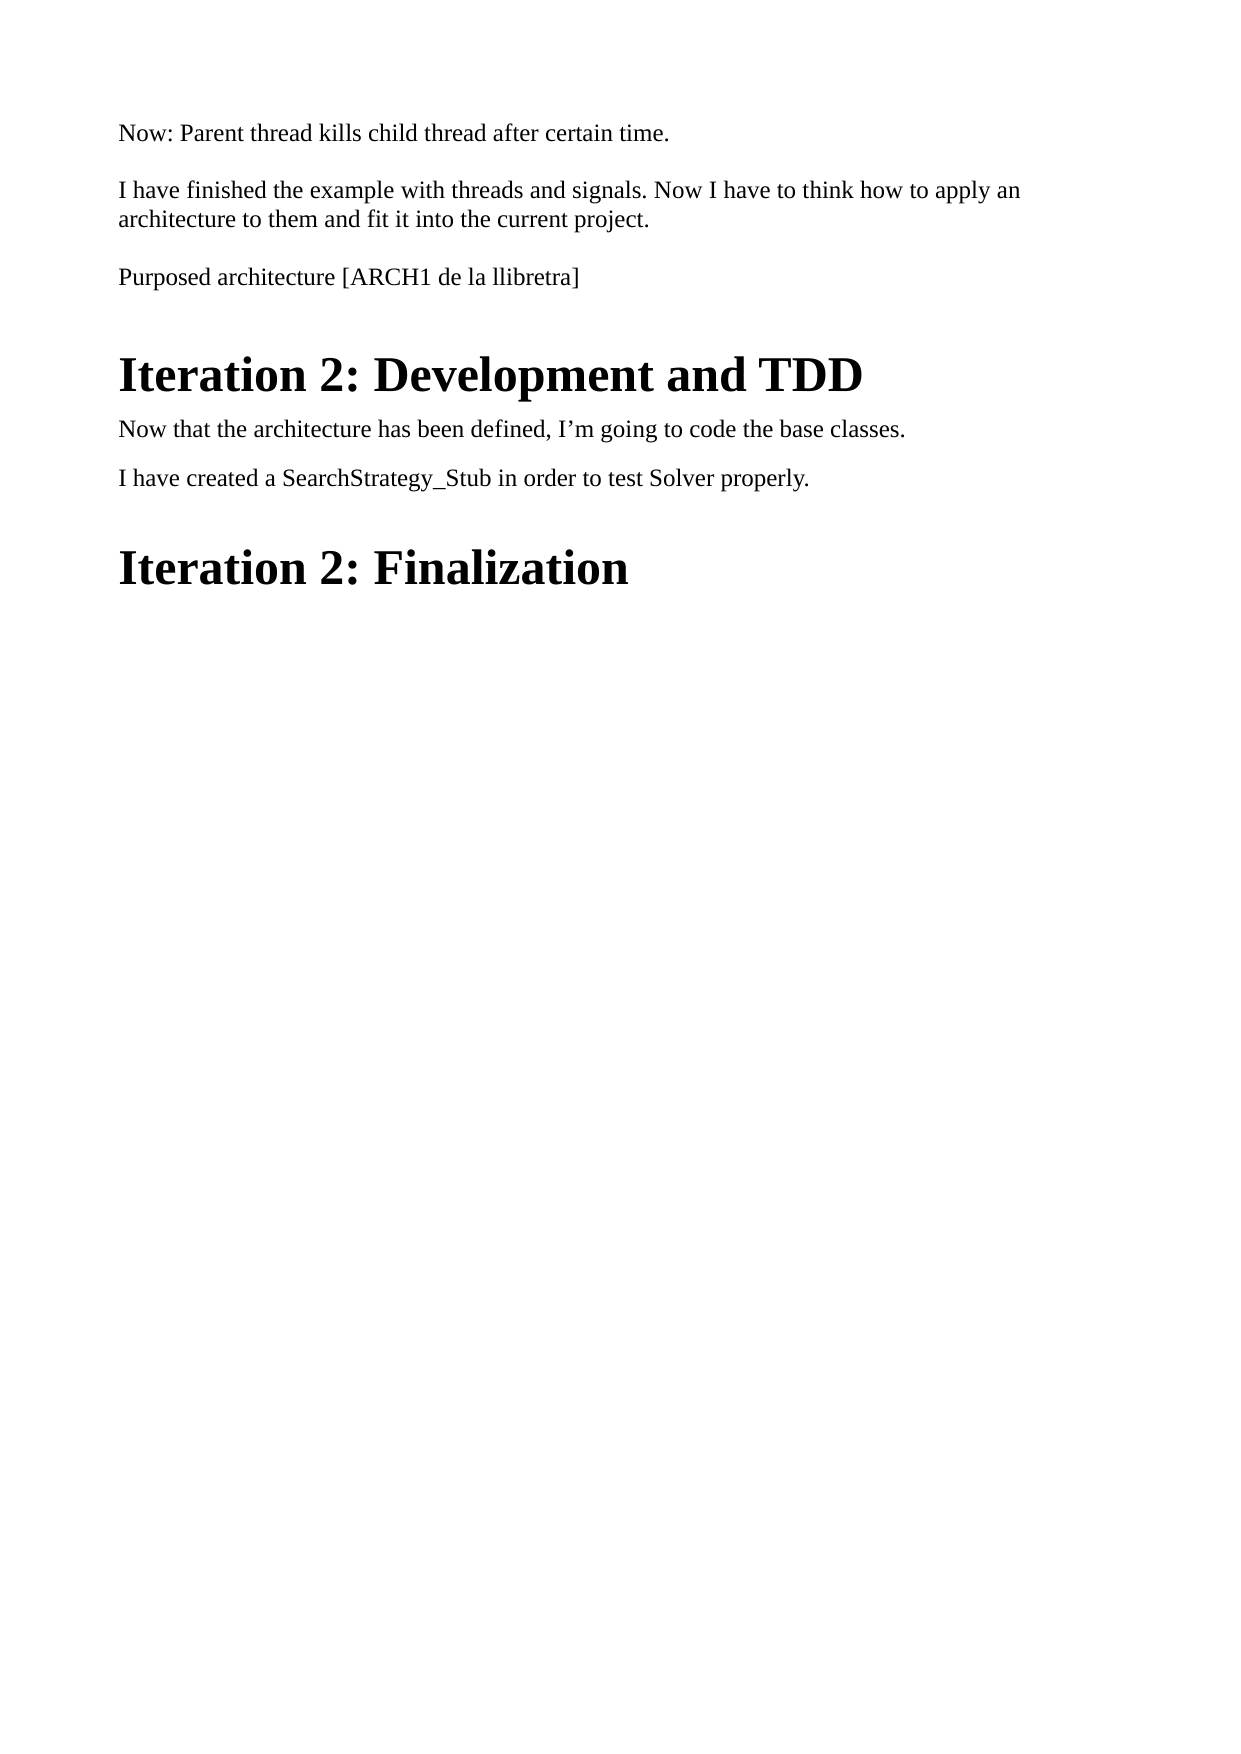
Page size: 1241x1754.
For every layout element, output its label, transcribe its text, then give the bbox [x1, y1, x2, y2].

text Purposed architecture [ARCH1 de la llibretra] [118, 262, 1122, 291]
text Now that the architecture has been defined, I’m going to code the base classes. [118, 414, 1122, 443]
text I have finished the example with threads and signals. Now I have to think how to apply an architecture to them and fit it into the current project. [118, 176, 1122, 233]
text I have created a SearchStrategy_Stub in order to test Solver properly. [118, 463, 1122, 492]
text Now: Parent thread kills child thread after certain time. [118, 118, 1122, 147]
subtitle Iteration 2: Development and TDD [118, 344, 1122, 402]
subtitle Iteration 2: Finalization [118, 537, 1122, 595]
